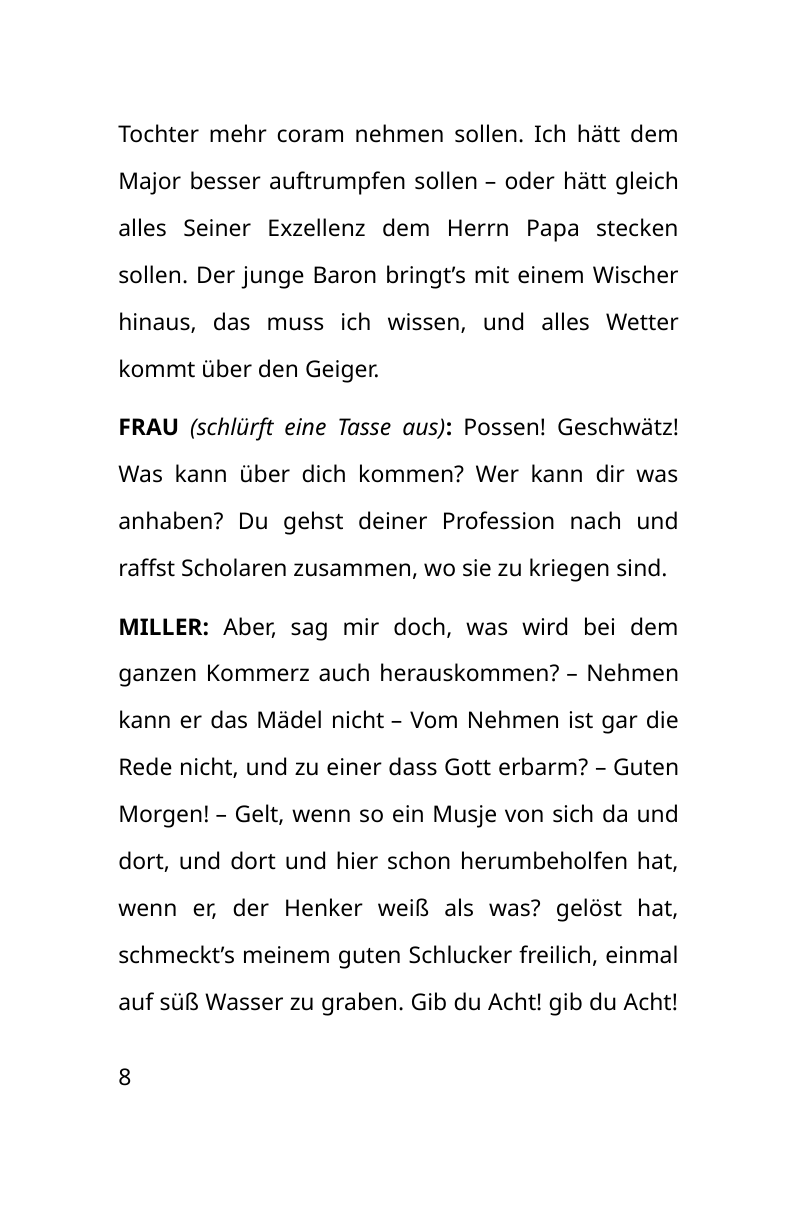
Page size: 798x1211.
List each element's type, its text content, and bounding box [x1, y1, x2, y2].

text FRAU (schlürft eine Tasse aus): Possen! Geschwätz! Was kann über dich kommen? Wer kann dir was anhaben? Du gehst deiner Profession nach und raffst Scholaren zusammen, wo sie zu kriegen sind. [118, 411, 679, 583]
text Tochter mehr coram nehmen sollen. Ich hätt dem Major besser auftrumpfen sollen – oder hätt gleich alles Seiner Exzellenz dem Herrn Papa stecken sollen. Der junge Baron bringt’s mit einem Wischer hinaus, das muss ich wissen, und alles Wetter kommt über den Geiger. [118, 118, 679, 384]
text MILLER: Aber, sag mir doch, was wird bei dem ganzen Kommerz auch herauskommen? – Nehmen kann er das Mädel nicht – Vom Nehmen ist gar die Rede nicht, und zu einer dass Gott erbarm? – Guten Morgen! – Gelt, wenn so ein Musje von sich da und dort, und dort und hier schon herumbeholfen hat, wenn er, der Henker weiß als was? gelöst hat, schmeckt’s meinem guten Schlucker freilich, einmal auf süß Wasser zu graben. Gib du Acht! gib du Acht! [118, 610, 679, 1017]
